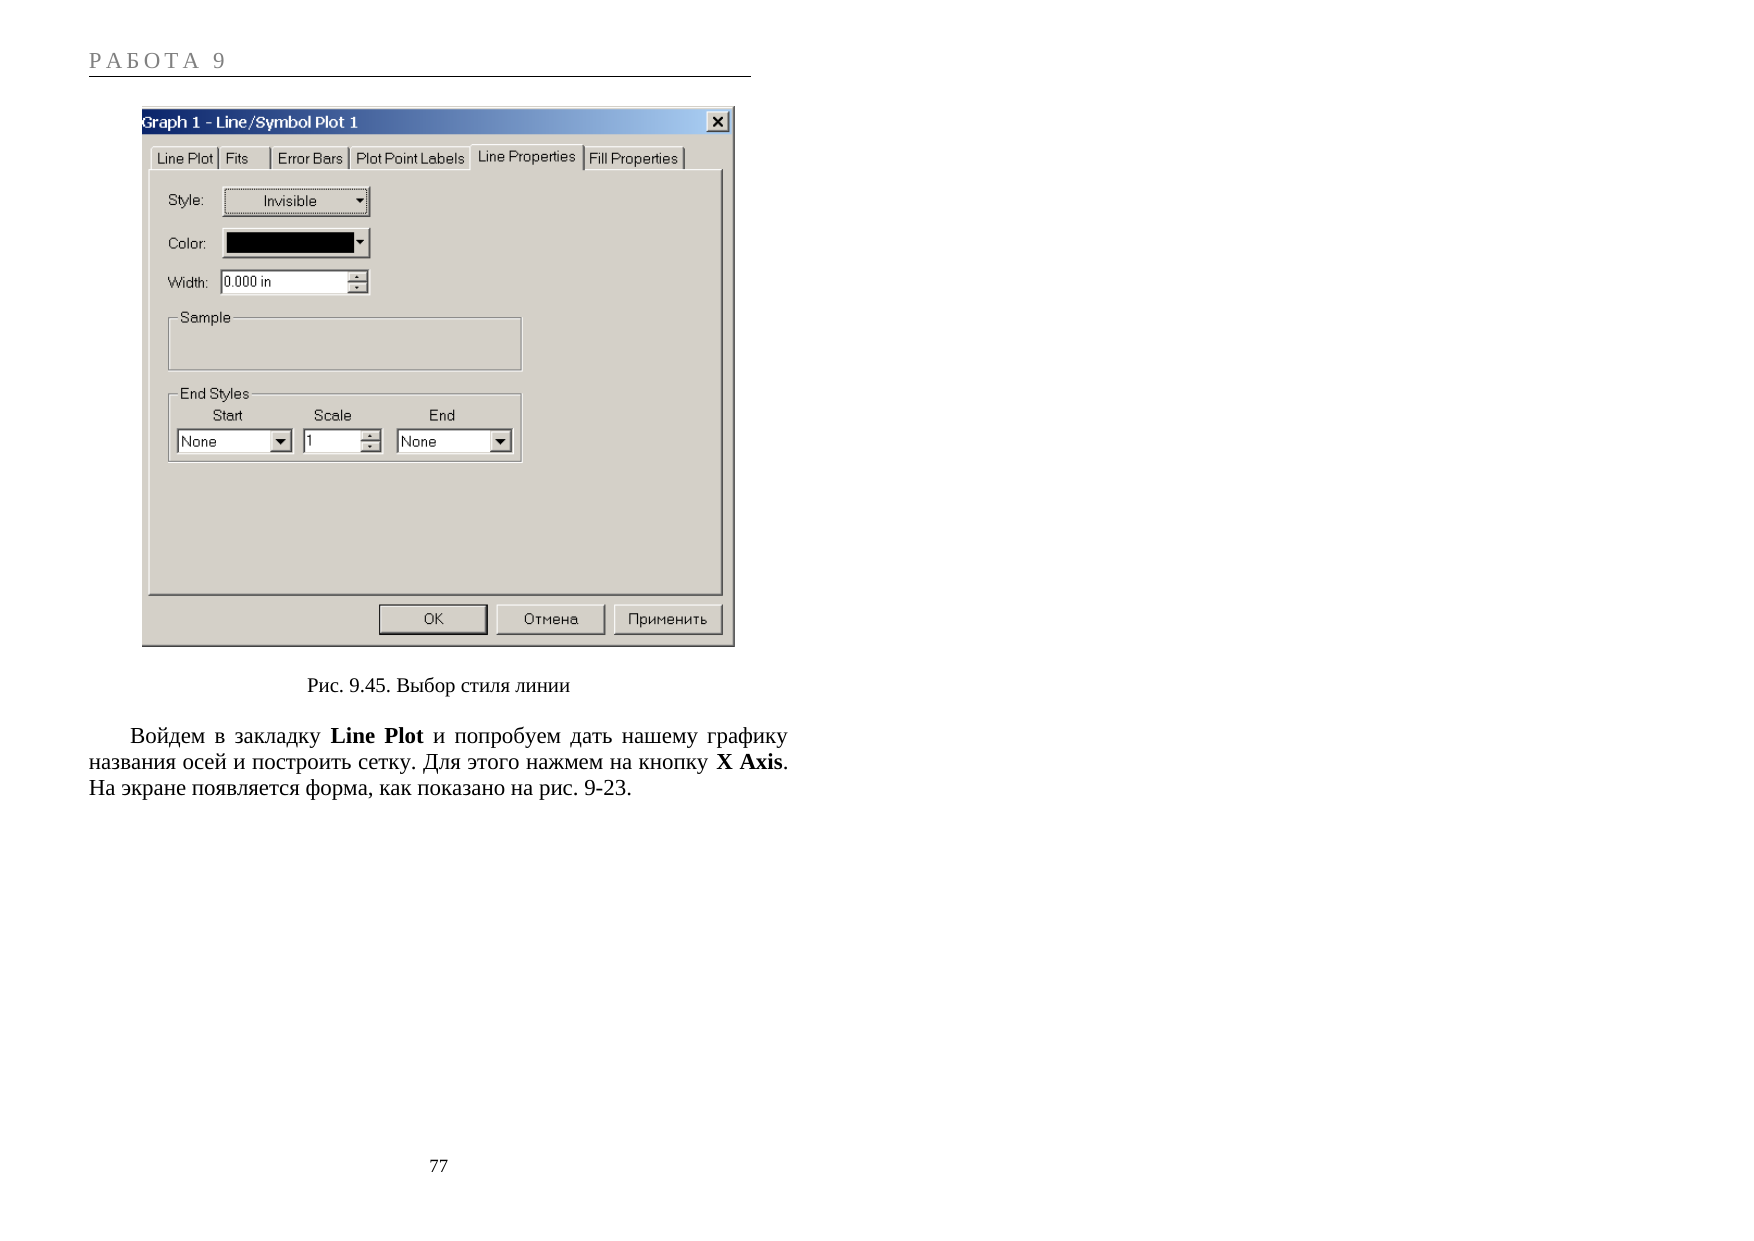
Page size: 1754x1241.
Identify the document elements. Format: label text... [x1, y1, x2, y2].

text Рис. 9.45. Выбор стиля линии [89, 673, 788, 697]
text Войдем в закладку Line Plot и попробуем дать нашему графику названия осей и построить сетку. Для этого нажмем на кнопку X Axis. На экране появляется форма, как показано на рис. 9-23. [89, 722, 788, 801]
picture [142, 106, 736, 647]
